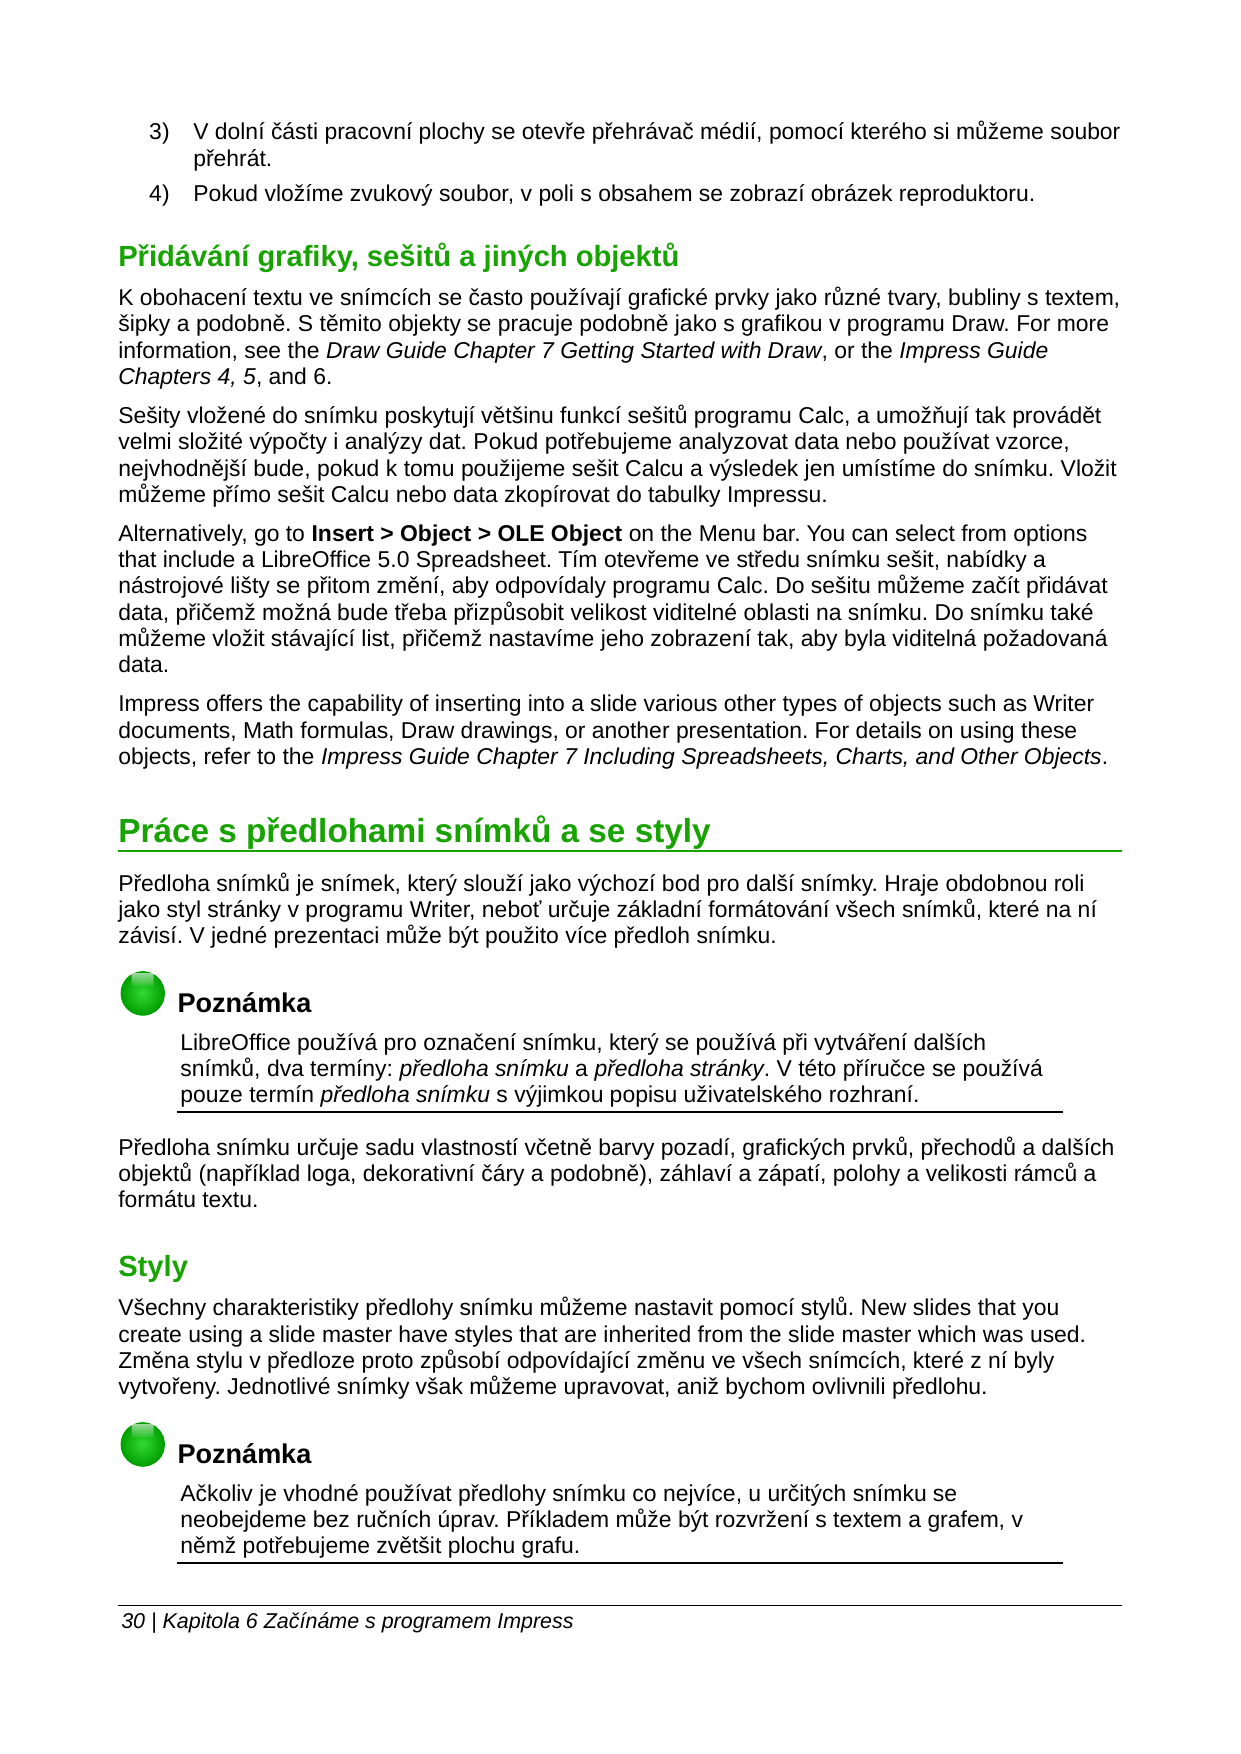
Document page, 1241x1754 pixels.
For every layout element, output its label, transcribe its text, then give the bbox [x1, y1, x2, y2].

text Předloha snímku určuje sadu vlastností včetně barvy pozadí, grafických prvků, přechodů a dalších objektů (například loga, dekorativní čáry a podobně), záhlaví a zápatí, polohy a velikosti rámců a formátu textu. [118, 1134, 1122, 1213]
text Impress offers the capability of inserting into a slide various other types of objects such as Writer documents, Math formulas, Draw drawings, or another presentation. For details on using these objects, refer to the Impress Guide Chapter 7 Including Spreadsheets, Charts, and Other Objects. [118, 690, 1122, 769]
subtitle Styly [118, 1249, 1122, 1282]
text Ačkoliv je vhodné používat předlohy snímku co nejvíce, u určitých snímku se neobejdeme bez ručních úprav. Příkladem může být rozvržení s textem a grafem, v němž potřebujeme zvětšit plochu grafu. [177, 1477, 1063, 1562]
subtitle Poznámka [118, 969, 1122, 1018]
list V dolní části pracovní plochy se otevře přehrávač médií, pomocí kterého si můžeme soubor přehrát. [169, 118, 1122, 171]
text Všechny charakteristiky předlohy snímku můžeme nastavit pomocí stylů. New slides that you create using a slide master have styles that are inherited from the slide master which was used. Změna stylu v předloze proto způsobí odpovídající změnu ve všech snímcích, které z ní byly vytvořeny. Jednotlivé snímky však můžeme upravovat, aniž bychom ovlivnili předlohu. [118, 1294, 1122, 1400]
text K obohacení textu ve snímcích se často používají grafické prvky jako různé tvary, bubliny s textem, šipky a podobně. S těmito objekty se pracuje podobně jako s grafikou v programu Draw. For more information, see the Draw Guide Chapter 7 Getting Started with Draw, or the Impress Guide Chapters 4, 5, and 6. [118, 284, 1122, 389]
text LibreOffice používá pro označení snímku, který se používá při vytváření dalších snímků, dva termíny: předloha snímku a předloha stránky. V této příručce se používá pouze termín předloha snímku s výjimkou popisu uživatelského rozhraní. [177, 1026, 1063, 1111]
text Alternatively, go to Insert > Object > OLE Object on the Menu bar. You can select from options that include a LibreOffice 5.0 Spreadsheet. Tím otevřeme ve středu snímku sešit, nabídky a nástrojové lišty se přitom změní, aby odpovídaly programu Calc. Do sešitu můžeme začít přidávat data, přičemž možná bude třeba přizpůsobit velikost viditelné oblasti na snímku. Do snímku také můžeme vložit stávající list, přičemž nastavíme jeho zobrazení tak, aby byla viditelná požadovaná data. [118, 520, 1122, 678]
subtitle Poznámka [118, 1420, 1122, 1469]
text Sešity vložené do snímku poskytují většinu funkcí sešitů programu Calc, a umožňují tak provádět velmi složité výpočty i analýzy dat. Pokud potřebujeme analyzovat data nebo používat vzorce, nejvhodnější bude, pokud k tomu použijeme sešit Calcu a výsledek jen umístíme do snímku. Vložit můžeme přímo sešit Calcu nebo data zkopírovat do tabulky Impressu. [118, 402, 1122, 507]
text Předloha snímků je snímek, který slouží jako výchozí bod pro další snímky. Hraje obdobnou roli jako styl stránky v programu Writer, neboť určuje základní formátování všech snímků, které na ní závisí. V jedné prezentaci může být použito více předloh snímku. [118, 869, 1122, 949]
subtitle Přidávání grafiky, sešitů a jiných objektů [118, 238, 1122, 272]
list Pokud vložíme zvukový soubor, v poli s obsahem se zobrazí obrázek reproduktoru. [169, 180, 1122, 206]
subtitle Práce s předlohami snímků a se styly [118, 811, 1122, 850]
